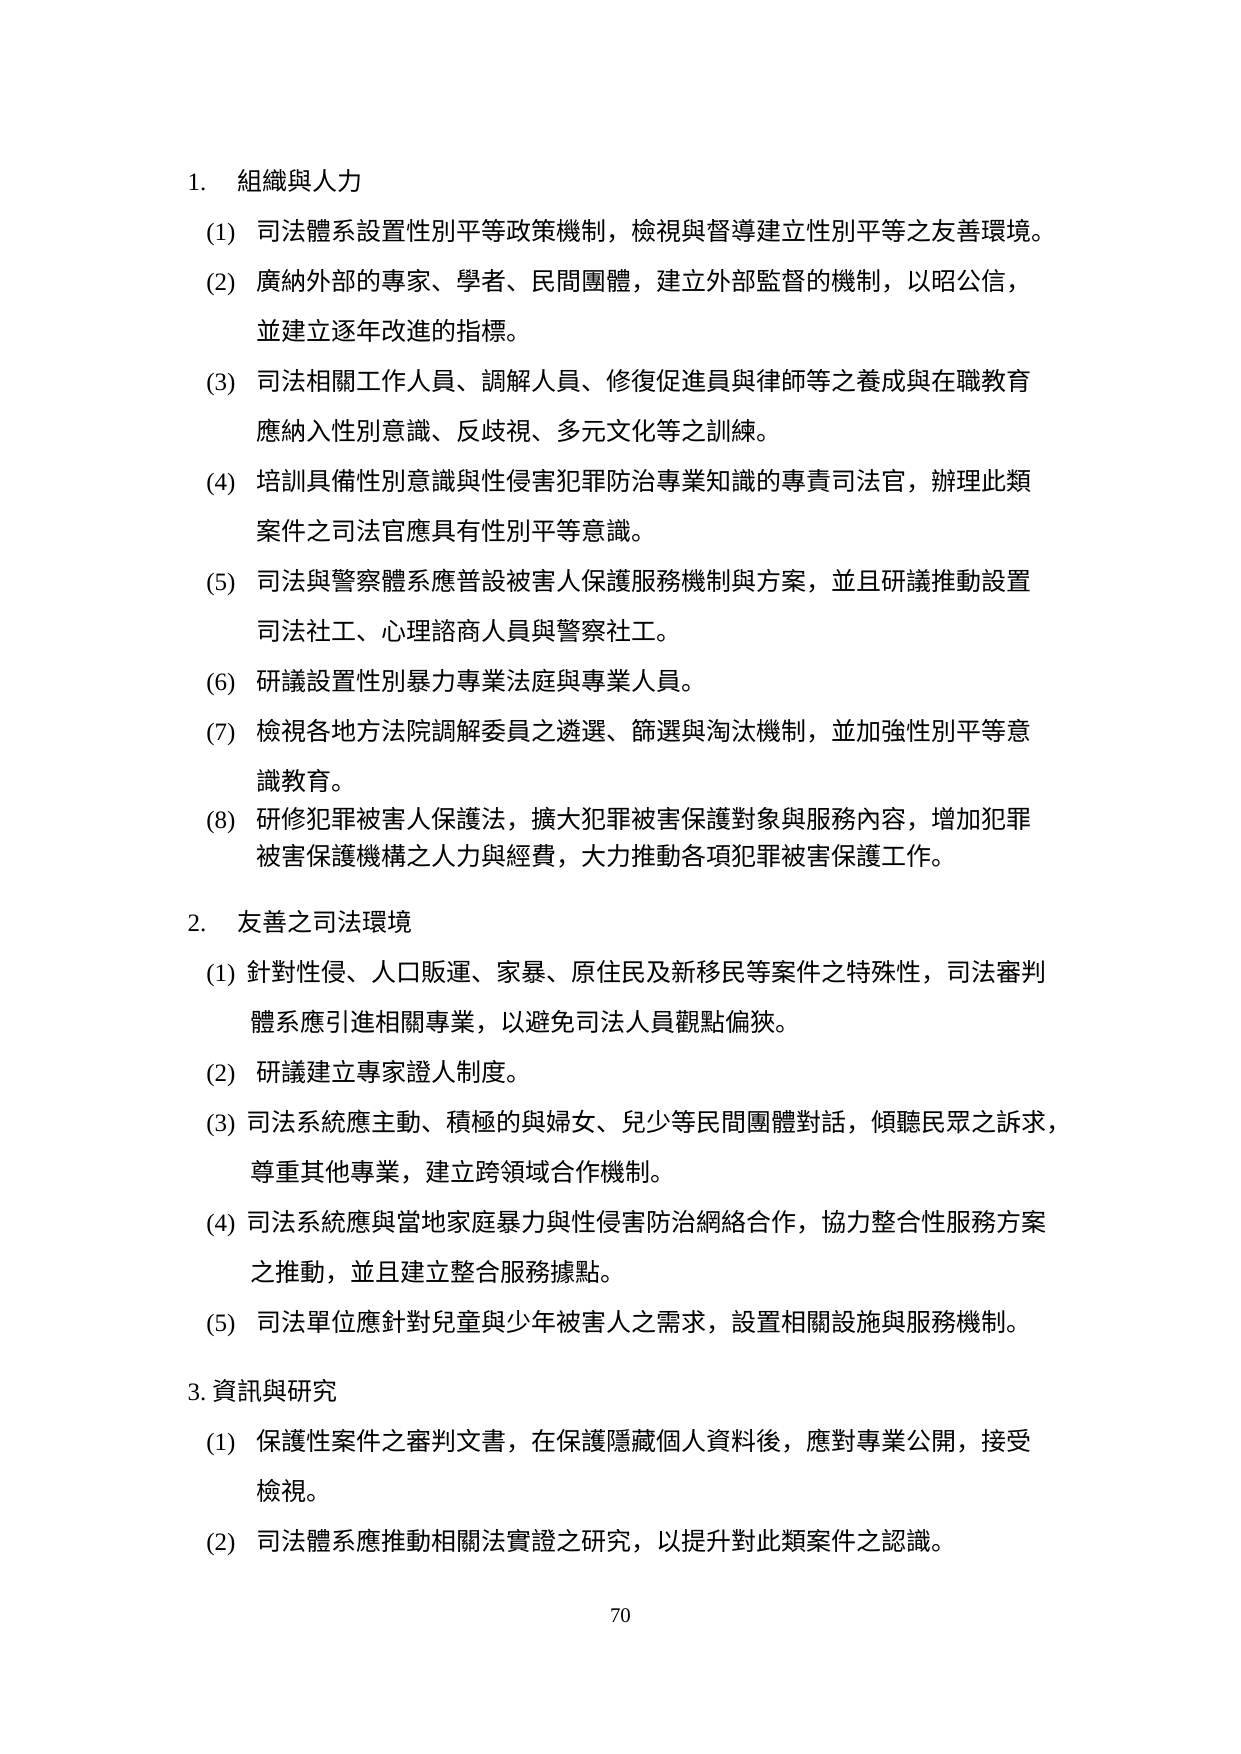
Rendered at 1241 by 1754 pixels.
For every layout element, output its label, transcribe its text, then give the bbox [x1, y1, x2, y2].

list 司法與警察體系應普設被害人保護服務機制與方案，並且研議推動設置司法社工、心理諮商人員與警察社工。 [206, 550, 1053, 650]
list 廣納外部的專家、學者、民間團體，建立外部監督的機制，以昭公信，並建立逐年改進的指標。 [206, 250, 1053, 350]
list 司法單位應針對兒童與少年被害人之需求，設置相關設施與服務機制。 [206, 1291, 1053, 1341]
list 針對性侵、人口販運、家暴、原住民及新移民等案件之特殊性，司法審判體系應引進相關專業，以避免司法人員觀點偏狹。 [206, 941, 1053, 1041]
list 司法系統應與當地家庭暴力與性侵害防治網絡合作，協力整合性服務方案之推動，並且建立整合服務據點。 [206, 1191, 1053, 1291]
list 研修犯罪被害人保護法，擴大犯罪被害保護對象與服務內容，增加犯罪被害保護機構之人力與經費，大力推動各項犯罪被害保護工作。 [206, 800, 1053, 872]
list 研議設置性別暴力專業法庭與專業人員。 [206, 650, 1053, 700]
list 培訓具備性別意識與性侵害犯罪防治專業知識的專責司法官，辦理此類案件之司法官應具有性別平等意識。 [206, 450, 1053, 550]
list 組織與人力 [187, 150, 1053, 200]
list 友善之司法環境 [187, 891, 1053, 941]
list 司法系統應主動、積極的與婦女、兒少等民間團體對話，傾聽民眾之訴求，尊重其他專業，建立跨領域合作機制。 [206, 1091, 1053, 1191]
list 司法相關工作人員、調解人員、修復促進員與律師等之養成與在職教育應納入性別意識、反歧視、多元文化等之訓練。 [206, 350, 1053, 450]
list 司法體系設置性別平等政策機制，檢視與督導建立性別平等之友善環境。 [206, 200, 1053, 250]
list 3. 資訊與研究 [187, 1360, 1053, 1410]
list 檢視各地方法院調解委員之遴選、篩選與淘汰機制，並加強性別平等意識教育。 [206, 700, 1053, 800]
list 研議建立專家證人制度。 [206, 1041, 1053, 1091]
list 保護性案件之審判文書，在保護隱藏個人資料後，應對專業公開，接受檢視。 [206, 1410, 1053, 1510]
list 司法體系應推動相關法實證之研究，以提升對此類案件之認識。 [206, 1510, 1053, 1560]
